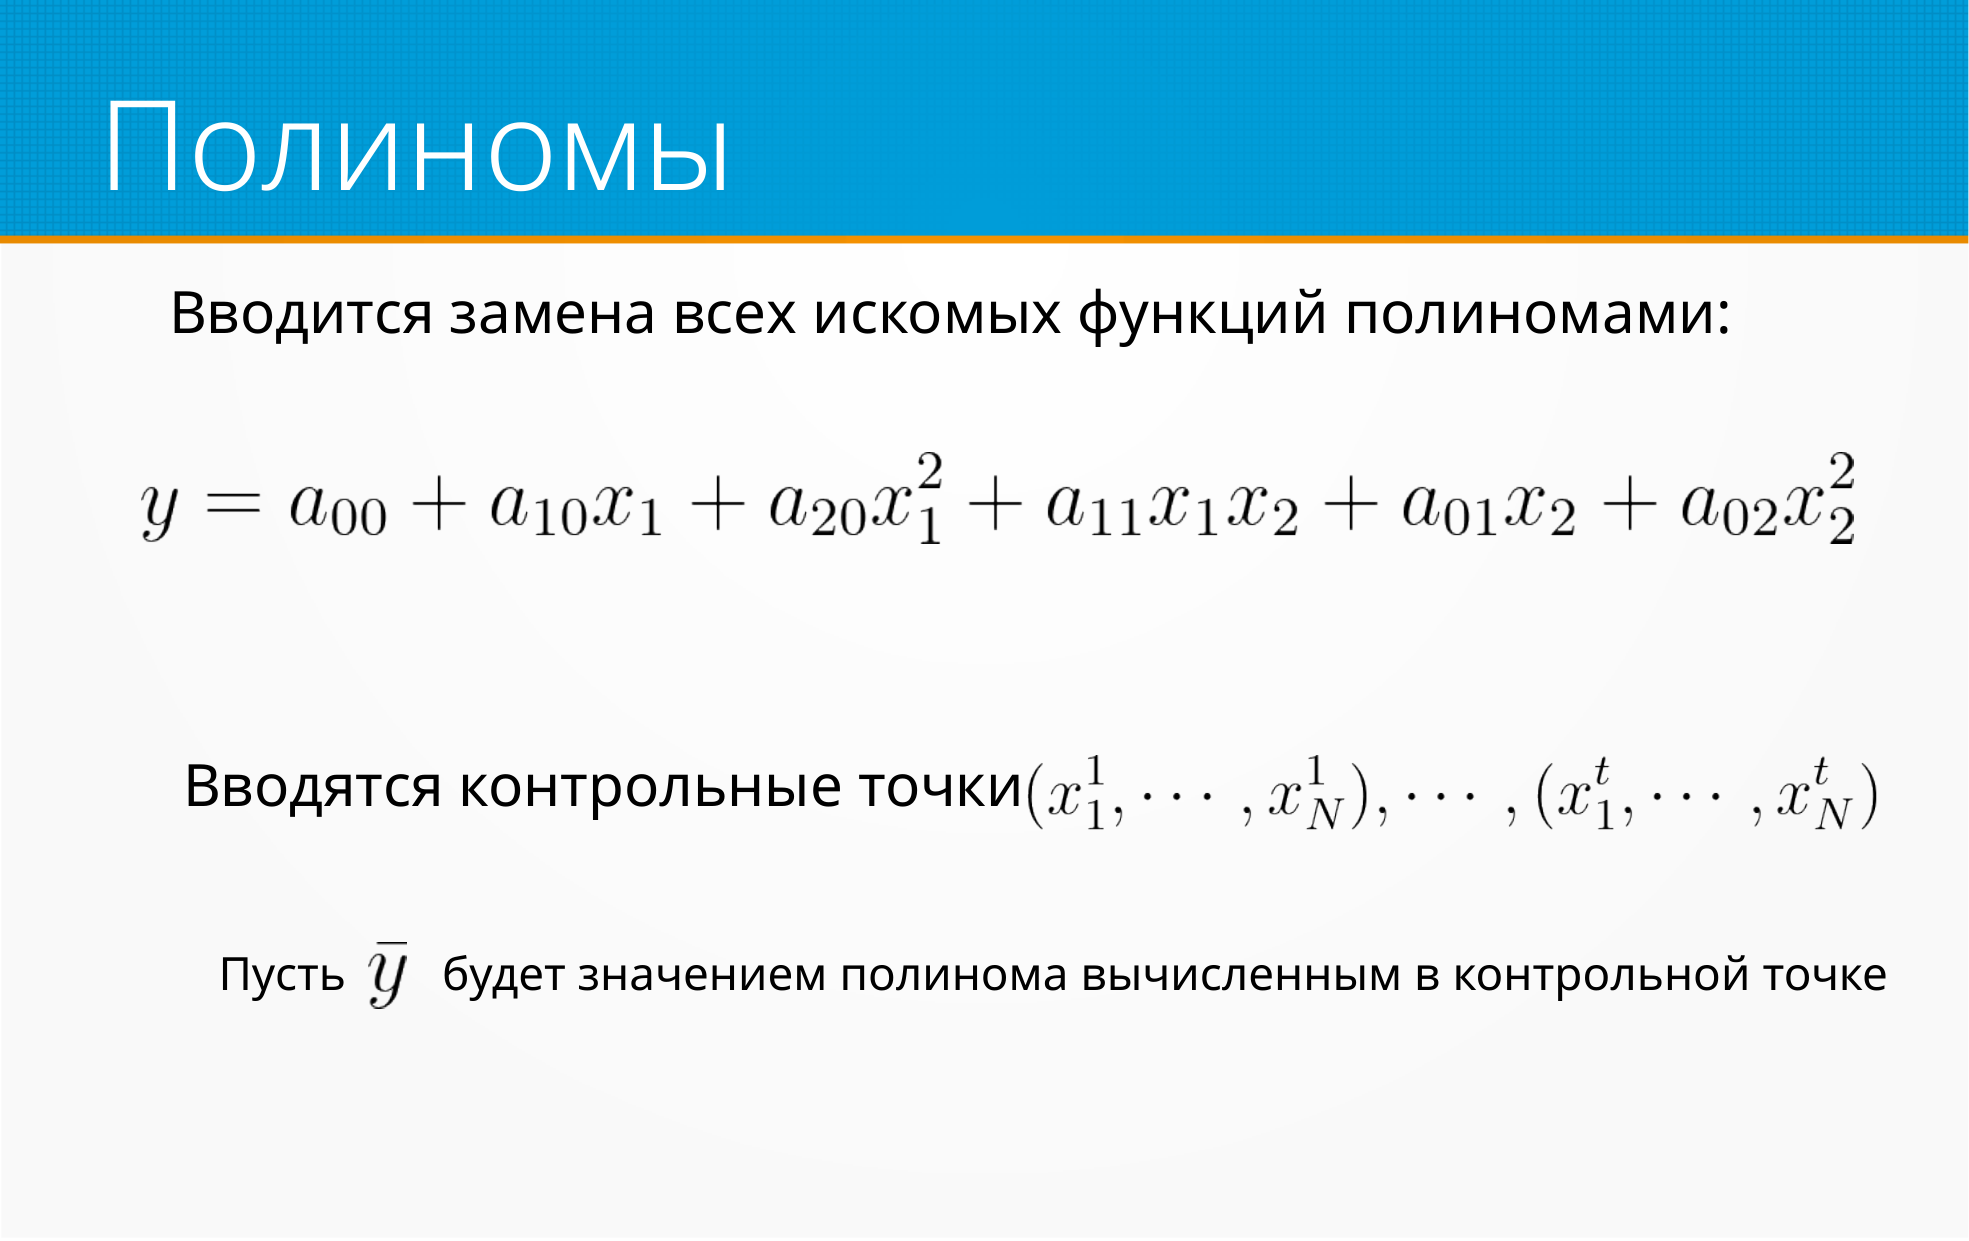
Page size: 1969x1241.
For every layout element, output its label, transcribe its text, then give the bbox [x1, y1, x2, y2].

title Полиномы [98, 19, 1870, 227]
text_box Вводятся контрольные точки [177, 744, 1003, 823]
text_box Пусть будет значением полинома вычисленным в контрольной точке [212, 940, 1806, 1005]
list Вводится замена всех искомых функций полиномами: [98, 271, 1861, 388]
picture [0, 236, 1969, 1241]
